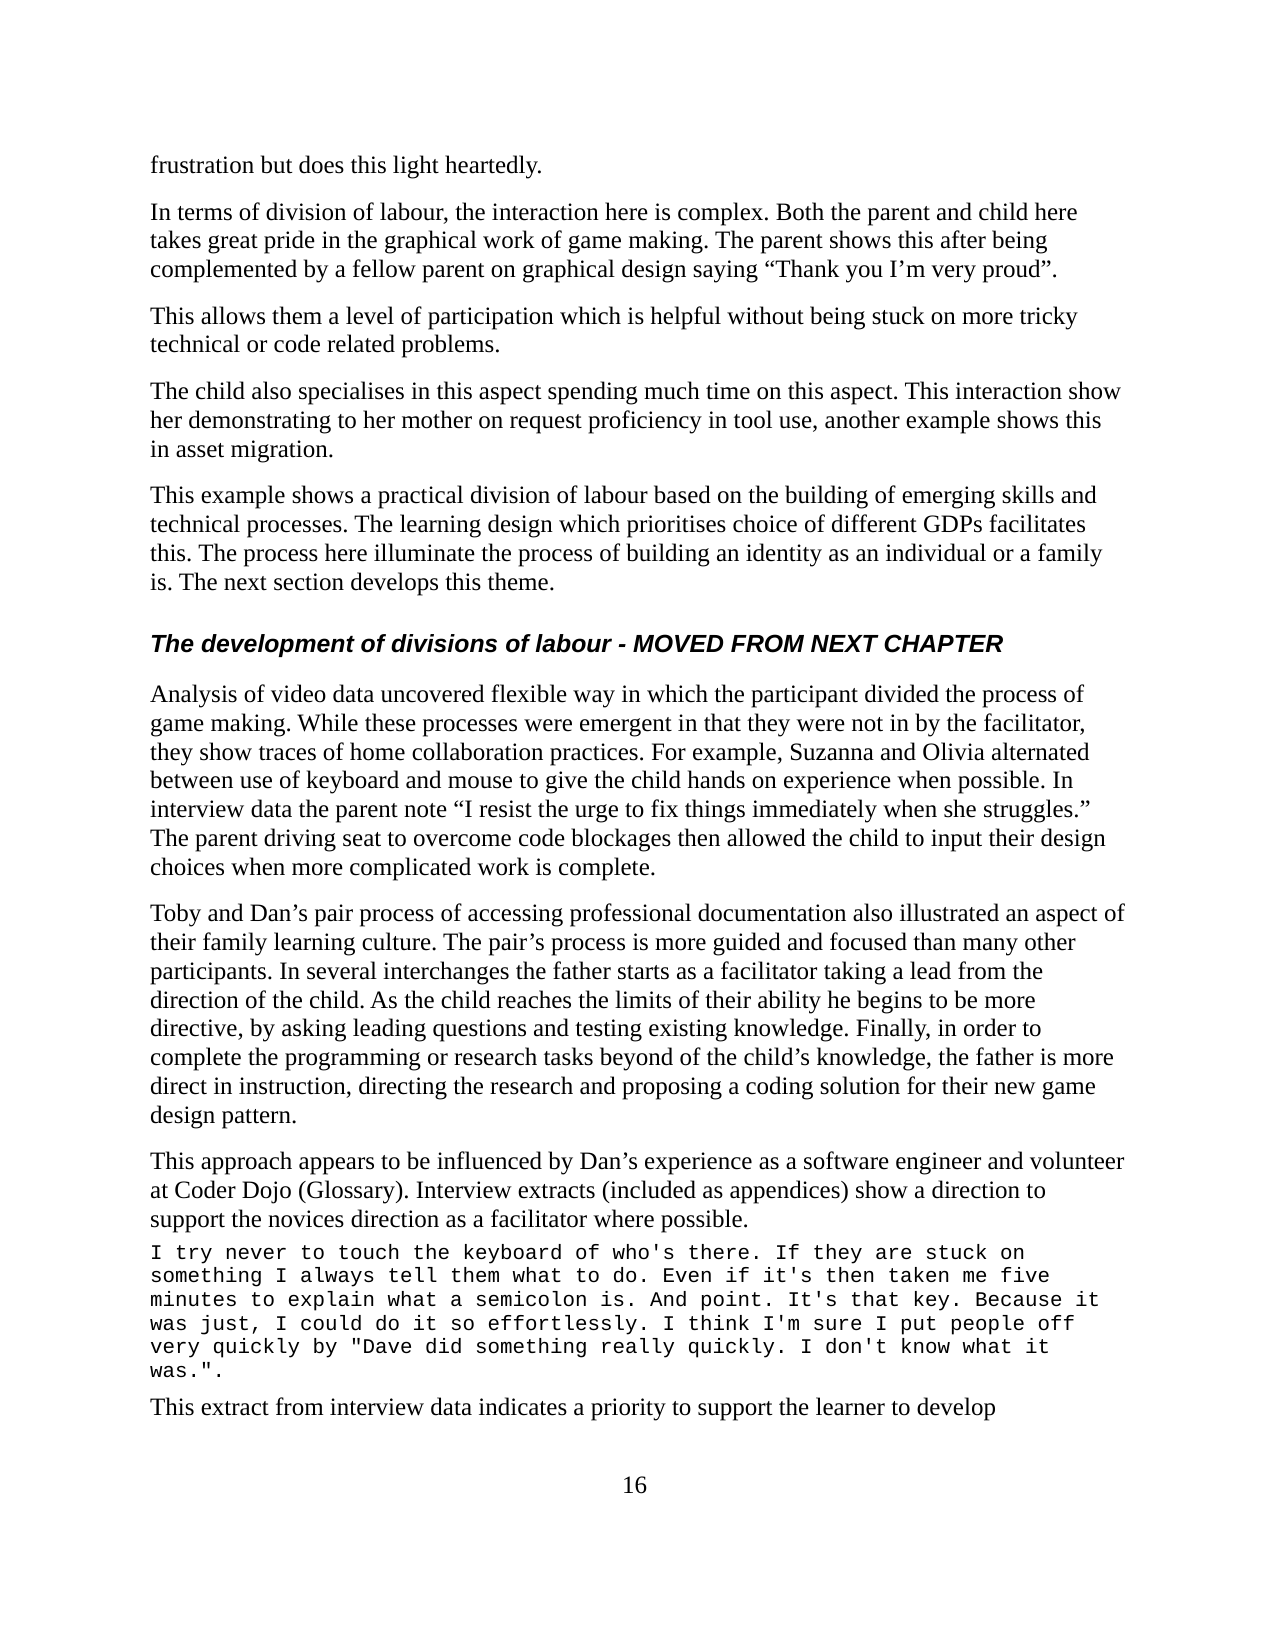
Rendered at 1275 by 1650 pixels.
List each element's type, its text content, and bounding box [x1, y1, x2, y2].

text Analysis of video data uncovered flexible way in which the participant divided the process of game making. While these processes were emergent in that they were not in by the facilitator, they show traces of home collaboration practices. For example, Suzanna and Olivia alternated between use of keyboard and mouse to give the child hands on experience when possible. In interview data the parent note “I resist the urge to fix things immediately when she struggles.” The parent driving seat to overcome code blockages then allowed the child to input their design choices when more complicated work is complete. [150, 679, 1125, 881]
text I try never to touch the keyboard of who's there. If they are stuck on something I always tell them what to do. Even if it's then taken me five minutes to explain what a semicolon is. And point. It's that key. Because it was just, I could do it so effortlessly. I think I'm sure I put people off very quickly by "Dave did something really quickly. I don't know what it was.". [150, 1242, 1125, 1383]
text The child also specialises in this aspect spending much time on this aspect. This interaction show her demonstrating to her mother on request proficiency in tool use, another example shows this in asset migration. [150, 376, 1125, 462]
subtitle The development of divisions of labour - MOVED FROM NEXT CHAPTER [150, 629, 1125, 658]
text This allows them a level of participation which is helpful without being stuck on more tricky technical or code related problems. [150, 301, 1125, 358]
text This example shows a practical division of labour based on the building of emerging skills and technical processes. The learning design which prioritises choice of different GDPs facilitates this. The process here illuminate the process of building an identity as an individual or a family is. The next section develops this theme. [150, 480, 1125, 595]
text This approach appears to be influenced by Dan’s experience as a software engineer and volunteer at Coder Dojo (Glossary). Interview extracts (included as appendices) show a direction to support the novices direction as a facilitator where possible. [150, 1146, 1125, 1233]
text frustration but does this light heartedly. [150, 150, 1125, 179]
text In terms of division of labour, the interaction here is complex. Both the parent and child here takes great pride in the graphical work of game making. The parent shows this after being complemented by a fellow parent on graphical design saying “Thank you I’m very proud”. [150, 197, 1125, 283]
text This extract from interview data indicates a priority to support the learner to develop [150, 1392, 1125, 1421]
text Toby and Dan’s pair process of accessing professional documentation also illustrated an aspect of their family learning culture. The pair’s process is more guided and focused than many other participants. In several interchanges the father starts as a facilitator taking a lead from the direction of the child. As the child reaches the limits of their ability he begins to be more directive, by asking leading questions and testing existing knowledge. Finally, in order to complete the programming or research tasks beyond of the child’s knowledge, the father is more direct in instruction, directing the research and proposing a coding solution for their new game design pattern. [150, 898, 1125, 1128]
